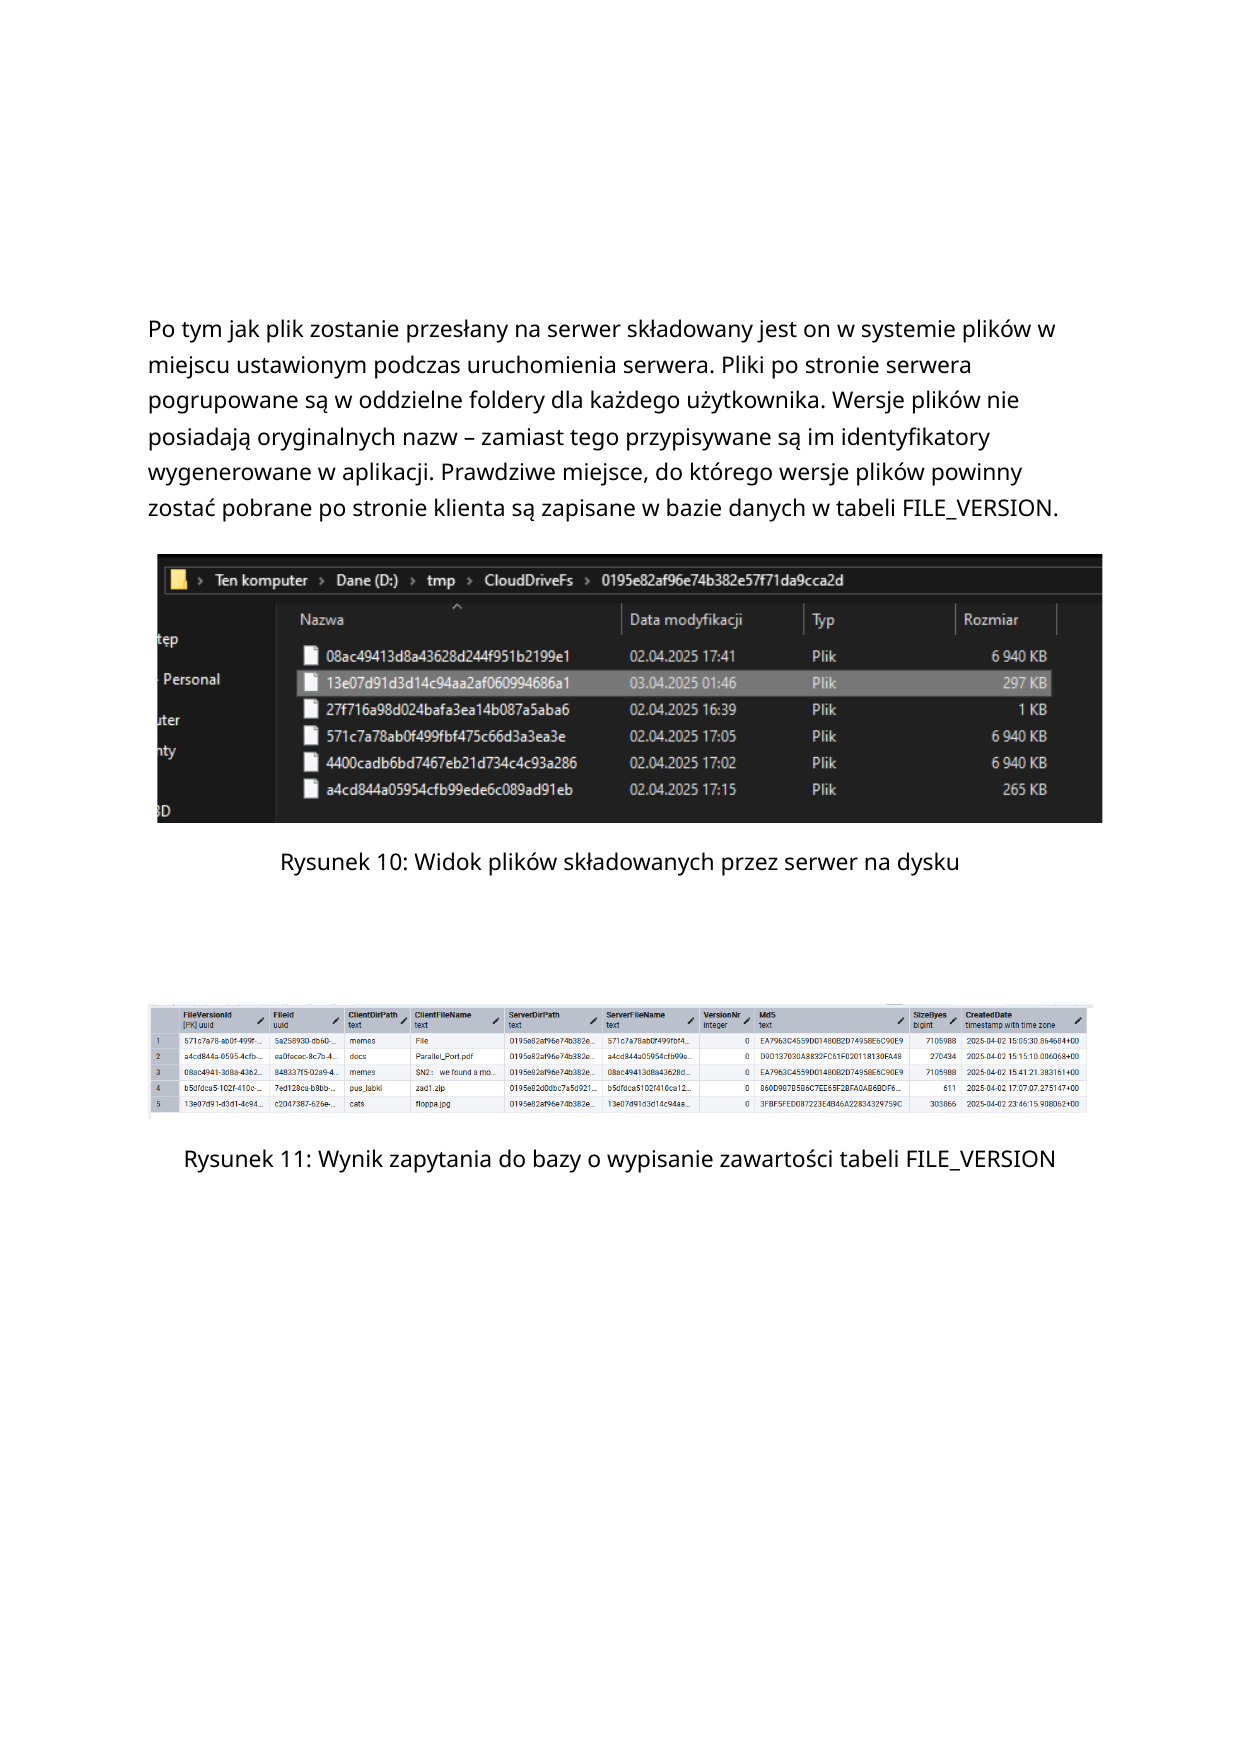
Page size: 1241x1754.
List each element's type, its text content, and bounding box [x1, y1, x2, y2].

picture [147, 1004, 1093, 1119]
picture [157, 554, 1103, 823]
text Rysunek 10: Widok plików składowanych przez serwer na dysku [148, 543, 1093, 985]
text Rysunek 11: Wynik zapytania do bazy o wypisanie zawartości tabeli FILE_VERSION [148, 1119, 1093, 1174]
text Po tym jak plik zostanie przesłany na serwer składowany jest on w systemie plików w miejscu ustawionym podczas uruchomienia serwera. Pliki po stronie serwera pogrupowane są w oddzielne foldery dla każdego użytkownika. Wersje plików nie posiadają oryginalnych nazw – zamiast tego przypisywane są im identyfikatory wygenerowane w aplikacji. Prawdziwe miejsce, do którego wersje plików powinny zostać pobrane po stronie klienta są zapisane w bazie danych w tabeli FILE_VERSION. [148, 313, 1093, 523]
